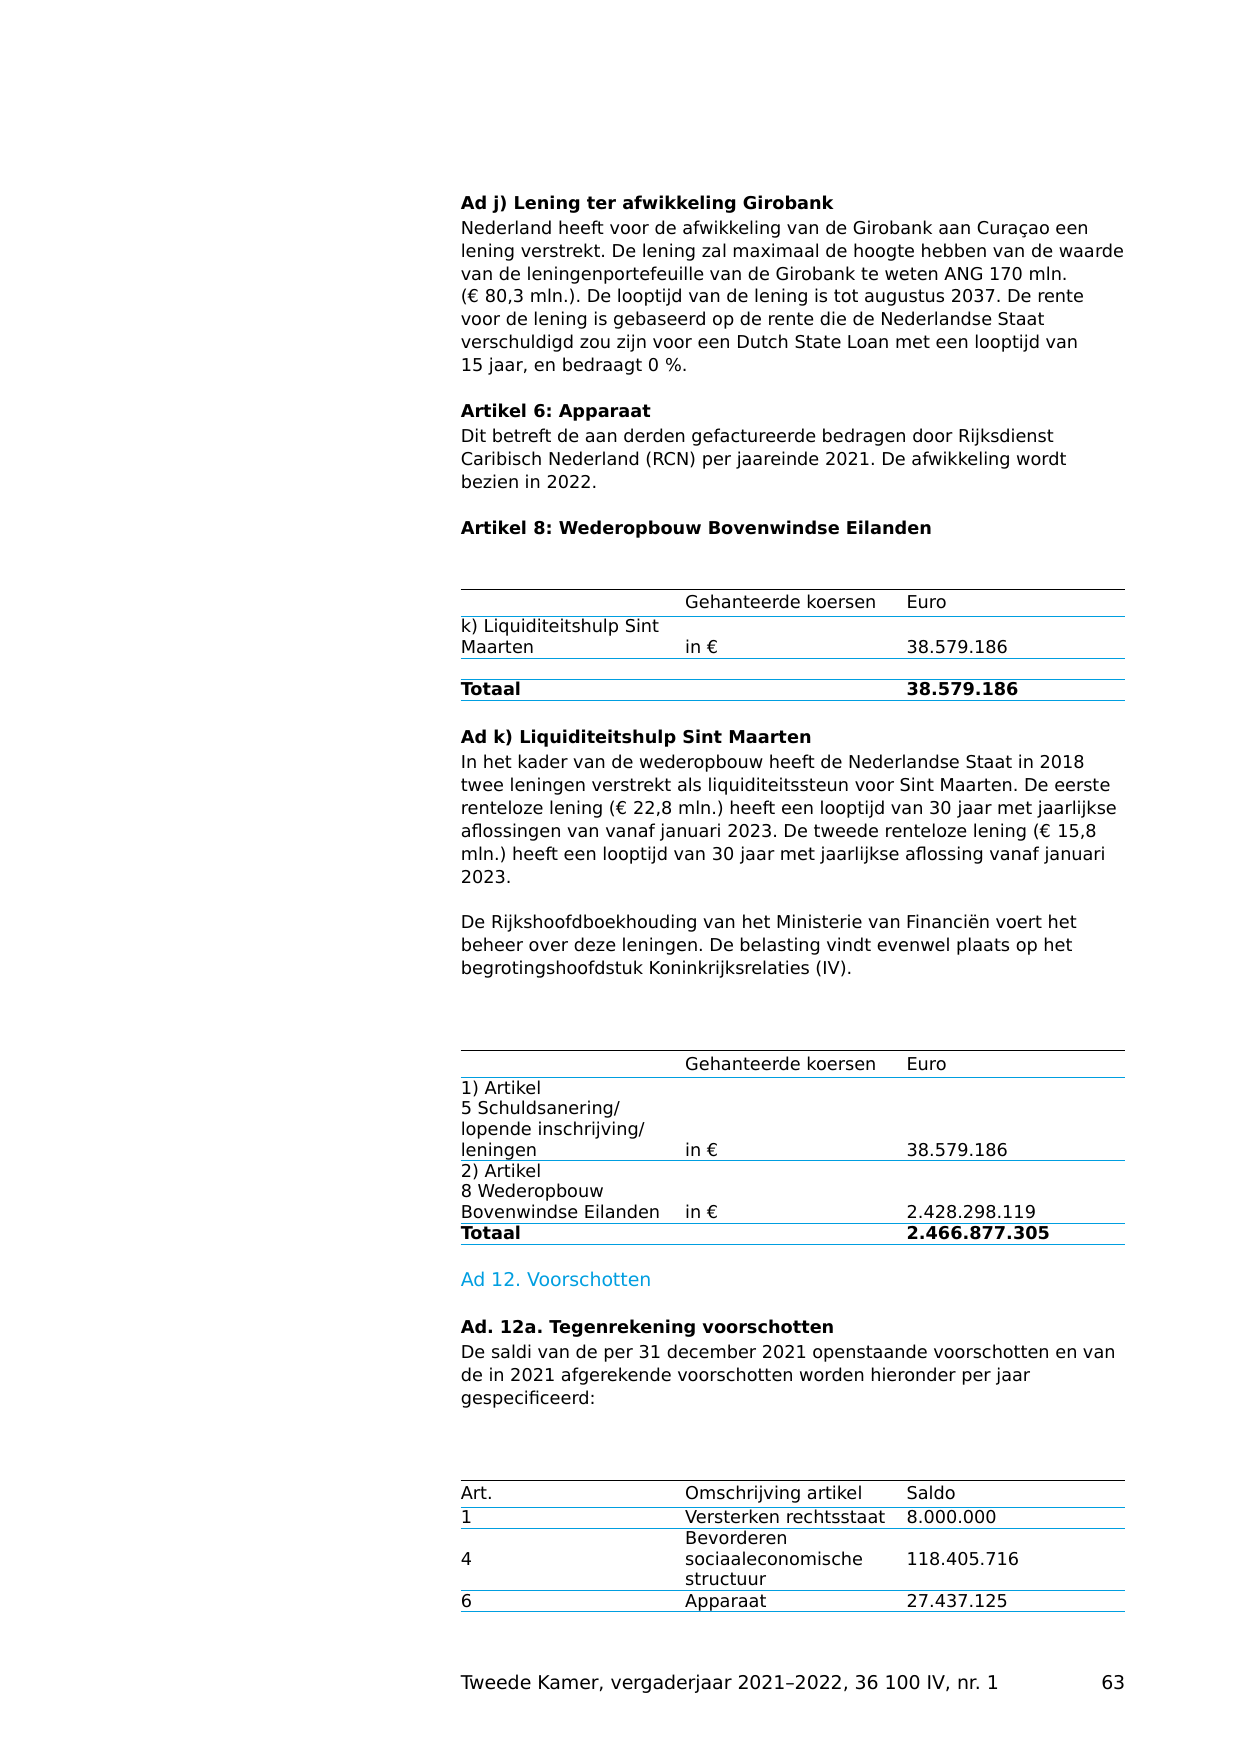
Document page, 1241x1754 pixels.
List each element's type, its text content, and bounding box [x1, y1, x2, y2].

table_cell 6 [461, 1591, 682, 1611]
table_cell 1 [461, 1508, 682, 1528]
table_cell Euro [904, 1051, 1125, 1077]
text Ad k) Liquiditeitshulp Sint Maarten [461, 725, 1125, 748]
table_cell 38.579.186 [904, 1078, 1125, 1160]
table_header Tabel 24 Overzicht artikel 8 Wederopbouw Bovenwindse Eilanden per 31 december 2021 (bedragen in €) [461, 541, 1125, 589]
text Artikel 6: Apparaat [461, 399, 1125, 422]
table_cell in € [682, 1161, 903, 1223]
table_cell [461, 1051, 682, 1077]
table_header Tabel 25 Totaaloverzicht leningen per 31 december 2021 (bedragen in €) [461, 1002, 1125, 1050]
table_cell [461, 659, 682, 678]
table_cell [682, 680, 903, 700]
table_cell 2) Artikel 8 Wederopbouw Bovenwindse Eilanden [461, 1161, 682, 1223]
table_cell 38.579.186 [904, 680, 1125, 700]
table_cell Apparaat [682, 1591, 903, 1611]
text De saldi van de per 31 december 2021 openstaande voorschotten en van de in 2021 afgerekende voorschotten worden hieronder per jaar gespecificeerd: [461, 1340, 1125, 1409]
table_cell Gehanteerde koersen [682, 590, 903, 616]
table_cell Totaal [461, 680, 682, 700]
table_cell Totaal [461, 1224, 682, 1244]
text Artikel 8: Wederopbouw Bovenwindse Eilanden [461, 516, 1125, 539]
table_cell [682, 1224, 903, 1244]
table_cell [461, 590, 682, 616]
table_cell Omschrijving artikel [682, 1481, 903, 1506]
text Ad j) Lening ter afwikkeling Girobank [461, 191, 1125, 214]
table_cell Bevorderen sociaaleconomische structuur [682, 1529, 903, 1590]
table_cell 4 [461, 1529, 682, 1590]
table_cell Euro [904, 590, 1125, 616]
table_cell 2.466.877.305 [904, 1224, 1125, 1244]
table_cell [904, 659, 1125, 678]
text De Rijkshoofdboekhouding van het Ministerie van Financiën voert het beheer over deze leningen. De belasting vindt evenwel plaats op het begrotingshoofdstuk Koninkrijksrelaties (IV). [461, 911, 1125, 979]
table_cell 2.428.298.119 [904, 1161, 1125, 1223]
table_cell 38.579.186 [904, 617, 1125, 657]
table_cell 8.000.000 [904, 1508, 1125, 1528]
table_cell Gehanteerde koersen [682, 1051, 903, 1077]
table_cell Versterken rechtsstaat [682, 1508, 903, 1528]
table_cell in € [682, 617, 903, 657]
table_cell k) Liquiditeitshulp Sint Maarten [461, 617, 682, 657]
text Ad. 12a. Tegenrekening voorschotten [461, 1315, 1125, 1338]
table_cell Art. [461, 1481, 682, 1506]
text In het kader van de wederopbouw heeft de Nederlandse Staat in 2018 twee leningen verstrekt als liquiditeitssteun voor Sint Maarten. De eerste renteloze lening (€ 22,8 mln.) heeft een looptijd van 30 jaar met jaarlijkse aflossingen van vanaf januari 2023. De tweede renteloze lening (€ 15,8 mln.) heeft een looptijd van 30 jaar met jaarlijkse aflossing vanaf januari 2023. [461, 750, 1125, 888]
title Ad 12. Voorschotten [461, 1269, 1125, 1291]
table_cell 27.437.125 [904, 1591, 1125, 1611]
table_cell 118.405.716 [904, 1529, 1125, 1590]
table_cell [682, 659, 903, 678]
text Nederland heeft voor de afwikkeling van de Girobank aan Curaçao een lening verstrekt. De lening zal maximaal de hoogte hebben van de waarde van de leningenportefeuille van de Girobank te weten ANG 170 mln. (€ 80,3 mln.). De looptijd van de lening is tot augustus 2037. De rente voor de lening is gebaseerd op de rente die de Nederlandse Staat verschuldigd zou zijn voor een Dutch State Loan met een looptijd van 15 jaar, en bedraagt 0 %. [461, 216, 1125, 376]
table_cell 1) Artikel 5 Schuldsanering/ lopende inschrijving/ leningen [461, 1078, 682, 1160]
text Dit betreft de aan derden gefactureerde bedragen door Rijksdienst Caribisch Nederland (RCN) per jaareinde 2021. De afwikkeling wordt bezien in 2022. [461, 424, 1125, 493]
table_cell in € [682, 1078, 903, 1160]
table_cell Saldo [904, 1481, 1125, 1506]
table_header Tabel 26 Overzicht openstaande voorschotten per artikel per 31 december 2021 (bedragen in €) [461, 1432, 1125, 1479]
